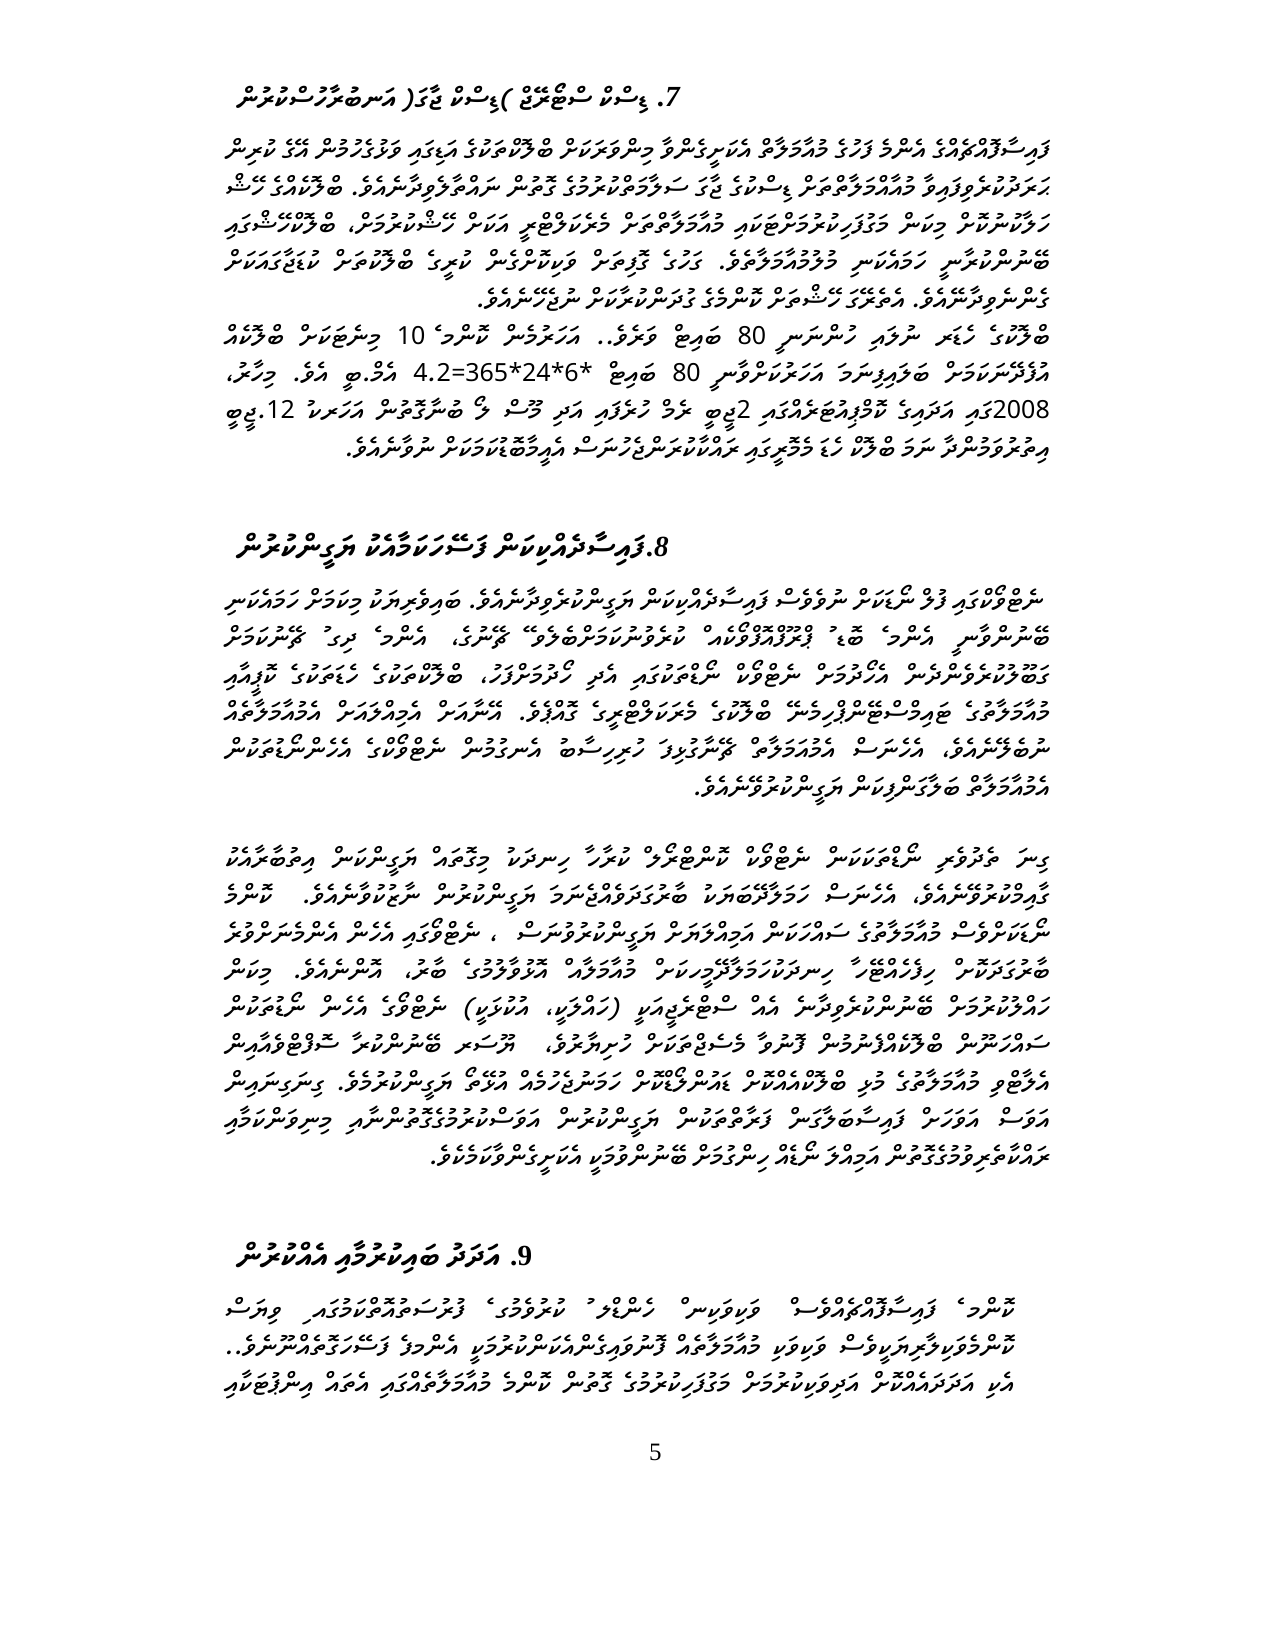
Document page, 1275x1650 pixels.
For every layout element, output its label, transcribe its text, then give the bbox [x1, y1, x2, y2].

subtitle ޑިސްކް ސްޓޯރޭޖް )ޑިސްކް ޖާގަ( އަނބުރާހުސްކުރުން [237, 75, 1052, 118]
subtitle ފައިސާދެއްކިކަން ފަސޭހަކަމާއެކު ޔަގީންކުރުން [237, 526, 1052, 569]
text ކޮންމެ ފައިސާފޮއްޗެއްވެސް ވަކިވަކިން ހެންޑްލު ކުރުވެމުގެ ފުރުސަތުއޮތްކަމުގައި ވިޔަސް ކޮންމެވަކިލާރިޔަކީވެސް ވަކިވަކި މުއާމަލާތެއް ފޮނުވައިގެންއެކަންކުރުމަކީ އެންމފެ ފަސޭހަގޮތެއްނޫނެވެ.. އެކި އަދަދައެއްކޮށް އަދިވަކިކުރުމަށް މަގުފަހިކުރުމުގެ ގޮތުން ކޮންމެ މުއާމަލާތެއްގައި އެތައް އިންޕުޓަކާއި [225, 1290, 1014, 1402]
text ނެޓްވޯކްގައި ފުލް ނޯޑަކަށް ނުވެވެސް ފައިސާދެއްކިކަން ޔަގީންކުރެވިދާނެއެވެ. ބައިވެރިޔަކު މިކަމަށް ހަމައެކަނި ބޭނުންވާނީ އެންމެ ބޮޑު ޕްރޫފްއޮފްވޯކެއް ކުރެވުނުކަމަށްބެލެވޭ ޗޭނުގެ، އެންމެ ދިގު ޗޭނުކަމަށް ގަބޫލުކުރެވެންދެން އެހޯދުމަށް ނެޓްވޯކް ނޯޑްތަކުގައި އެދި ހޯދުމަށްފަހު، ބްލޮކްތަކުގެ ހެޑަތަކުގެ ކޮޕީއާއި މުއާމަލާތުގެ ޓައިމްސްޓޭންޕްހިމެނޭ ބްލޮކުގެ މެރަކަލްޓްރީގެ ގޮއްޕެވެ. އޭނާއަށް އެމިއްލައަށް އެމުއާމަލާތެއް ނުބެލޭނެއެވެ، އެހެނަސް އެމުއަމަލާތް ޗޭނާގުޅިފަ ހުރިހިސާބު އެނގުމުން ނެޓްވޯކްގެ އެހެންނޯޑުތަކުން އެމުއާމަލާތް ބަލާގަންފިކަން ޔަގީންކުރުވޭނެއެވެ. [225, 582, 1050, 806]
text ބްލޮކުގެ ހެޑަރ ނުލައި ހުންނަނީ 80 ބައިޓް ވަރެވެ.. އަހަރުމެން ކޮންމެ 10 މިނެޓަކަށް ބްލޮކެއް އުފެދޭނަކަމަށް ބަލައިފިނަމަ އަހަރުކަށްވާނީ 80 ބައިޓް *6*24*365=4.2 އެމް.ބީ އެވެ. މިހާރު، 2008ގައި އަދައިގެ ކޮމްޕިއުޓަރެއްގައި 2ޖީބީ ރެމް ހުރެފައި އަދި މޫސް ލޯ ބުނާގޮތުން އަހަރކު 12.ޖީބީ އިތުރުވަމުންދާ ނަމަ ބްލޮކް ހެޑަ މެމޮރީގައި ރައްކާކުރަންޖެހުނަސް އެއީމާބޮޑުކަމަކަށް ނުވާނެއެވެ. [225, 317, 1050, 467]
text ފައިސާފޮއްޗެއްގެ އެންމެ ފަހުގެ މުއާމަލާތް އެކަށީގެންވާ މިންވަރަކަށް ބްލޮކްތަކުގެ އަޑިގައި ވަޅުގެހުމުން އޭގެ ކުރިން ޙަރަދުކުރެވިފައިވާ މުއާއްމަލާތްތަށް ޑިސްކުގެ ޖާގަ ސަލާމަތްކުރުމުގެ ގޮތުން ނައްތާލެވިދާނެއެވެ. ބްލޮކެއްގެ ހޭޝް ހަލާކުނުކޮށް މިކަން މަގުފަހިކުރުމަށްޓަކައި މުއާމަލާތްތަށް މެރެކަލްޓްރީ އަކަށް ހޭޝްކުރުމަށް، ބްލޮކްހޭޝްގައި ބޭނުންކުރާނީ ހަމައެކަނި މުލުމުއާމަލާތެވެ. ގަހުގެ ގޮފިތަށް ވަކިކޮށްގެން ކުރީގެ ބްލޮކުތަށް ކުޑަޖާގައަކަށް ގެންނެވިދާނޭއެވެ. އެތެރޭގަ ހޭޝްތަށް ކޮންމެގެ ގުދަންކުރާކަށް ނުޖެހޭނެއެވެ. [225, 131, 1050, 317]
subtitle އަދަދު ބައިކުރުމާއި އެއްކުރުން [237, 1234, 1052, 1278]
text ގިނަ ތެދުވެރި ނޯޑްތަކަކަން ނެޓްވޯކް ކޮންޓްރޯލް ކުރާހާ ހިނދަކު މިގޮތައް ޔަގީންކަން އިތުބާރާއެކު ގާއިމްކުރުވޭނެއެވެ، އެހެނަސް ހަމަލާދޭބަޔަކު ބާރުގަދަވެއްޖެނަމަ ޔަގީންކުރުން ނާޒުކުވާނެއެވެ. ކޮންމެ ނޯޑަކަށްވެސް މުއާމަލާތުގެ ސައްހަކަން އަމިއްލަޔަށް ޔަގީންކުރުވުނަސް ، ނެޓްވޯގައި އެހެން އެންމެނަށްވުރެ ބާރުގަދަކޮށް ހިފެހެއްޓޭހާ ހިނދަކުހަމަލާދޭމީހކަށް މުއާމަލާއް އޮޅުވާލުމުގެ ބާރު، އޮންނެއެވެ. މިކަން ހައްލުކުރުމަށް ބޭނުންކުރެވިދާނެ އެއް ސްޓްރެޖީއަކީ (ހައްލަކީ، އުކުޅަކީ) ނެޓްވޯގެ އެހެން ނޯޑުތަކުން ސައްހަނޫން ބްލޮކެއްފެނުމުން ފޮނުވާ މެސެޖްތަކަށް ހުށިޔާރުވެ، ޔޫސަރ ބޭނުންކުރާ ސޮފްޓްވެއާއިން އެލާޓްވި މުއާމަލާތުގެ މުޅި ބްލޮކްއެއްކޮށް ޑައުންލޯޑްކޮށް ހަމަނުޖެހުމެއް އުޅޭތޯ ޔަގީންކުރުމެވެ. ގިނަގިނައިން އަވަސް އަވަހަށް ފައިސާބަލާގަން ފަރާތްތަކުން ޔަގީންކުރުން އަވަސްކުރުމުގެގޮތުންނާއި މިނިވަންކަމާއި ރައްކާތެރިވުމުގެގޮތުން އަމިއްލަ ނޯޑެއް ހިންގުމަށް ބޭނުންވުމަކީ އެކަށީގެންވާކަމެކެވެ. [225, 839, 1050, 1175]
